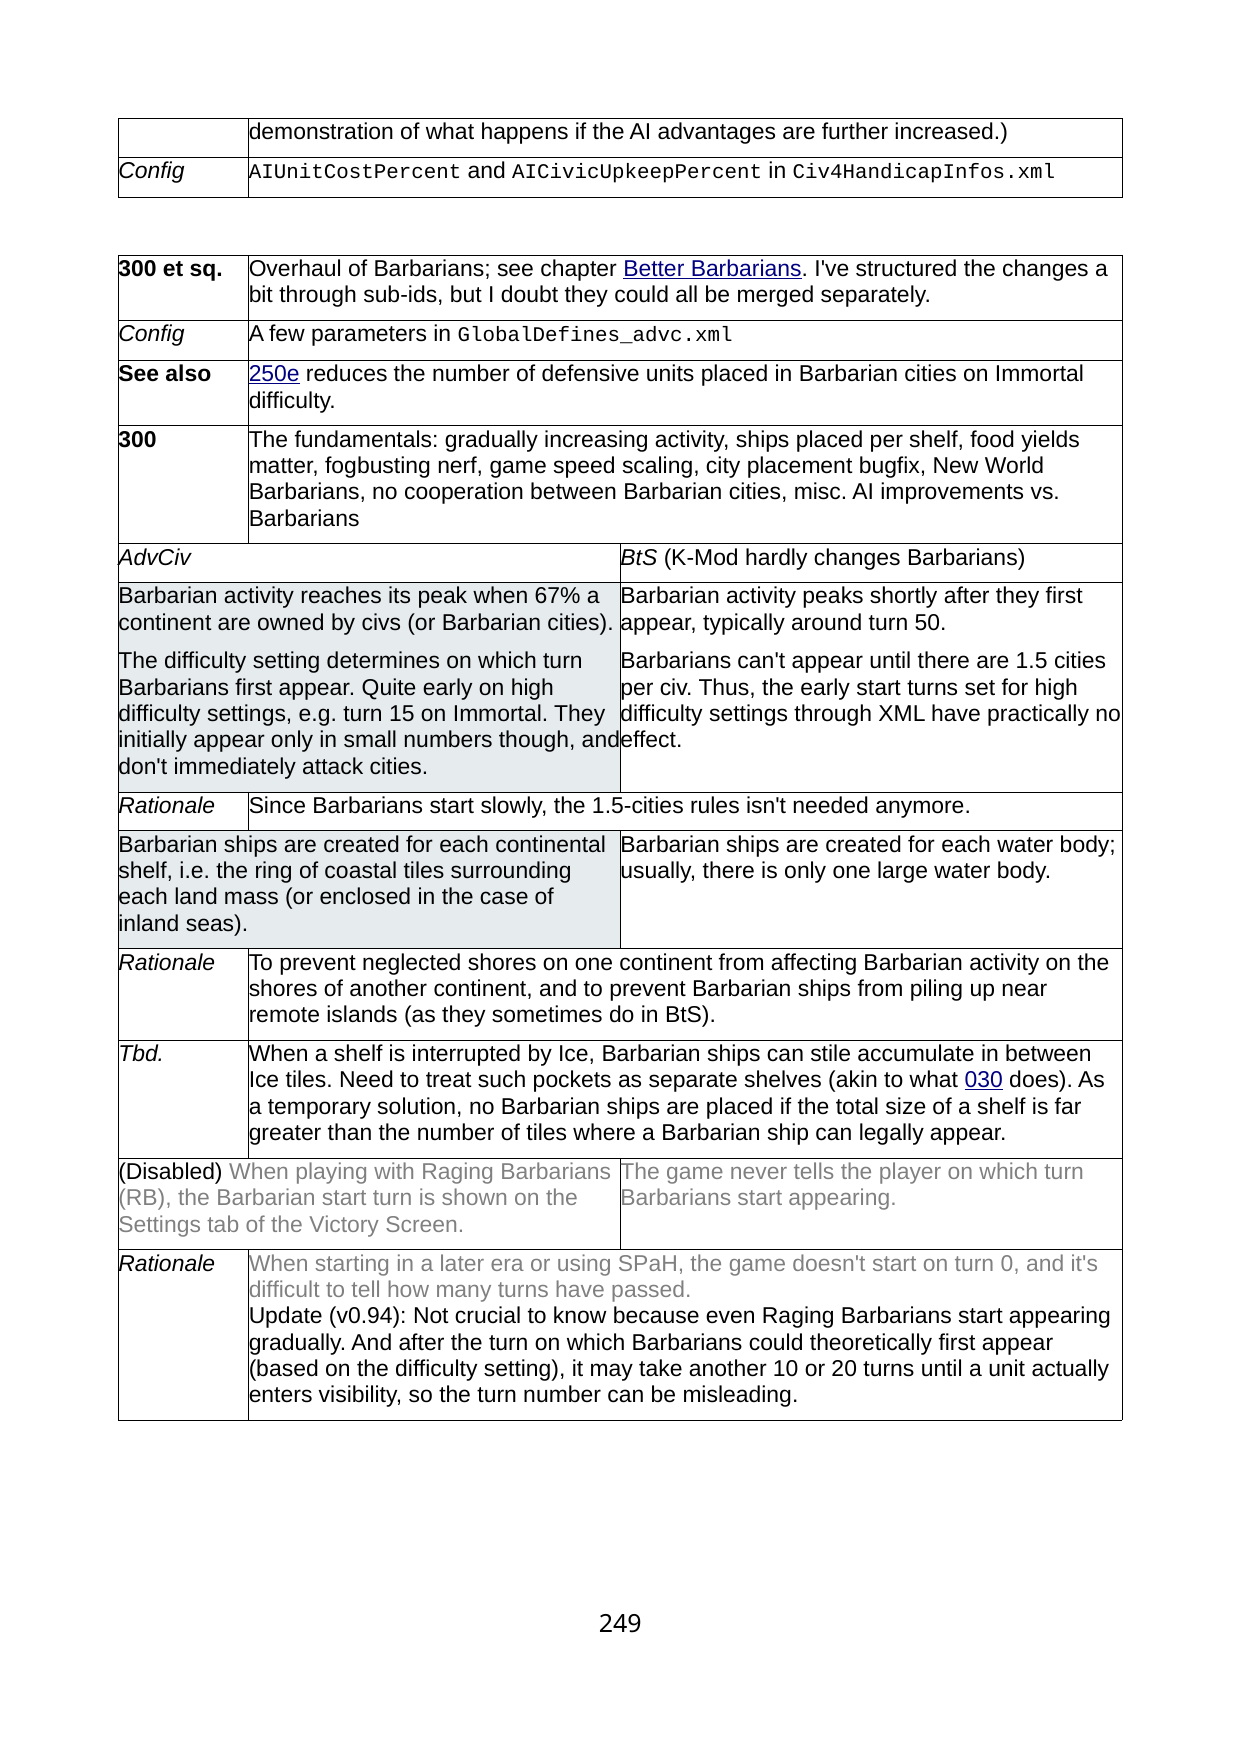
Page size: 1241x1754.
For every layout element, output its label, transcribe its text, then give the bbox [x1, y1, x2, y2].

table_cell Since Barbarians start slowly, the 1.5-cities rules isn't needed anymore. [249, 793, 1122, 830]
table_cell [119, 119, 248, 157]
table_cell The fundamentals: gradually increasing activity, ships placed per shelf, food yields matter, fogbusting nerf, game speed scaling, city placement bugfix, New World Barbarians, no cooperation between Barbarian cities, misc. AI improvements vs. Barbarians [249, 426, 1122, 543]
table_header 300 et sq. [119, 256, 248, 320]
table_cell 250e reduces the number of defensive units placed in Barbarian cities on Immortal difficulty. [249, 361, 1122, 425]
table_cell The game never tells the player on which turn Barbarians start appearing. [621, 1159, 1122, 1249]
table_cell Tbd. [119, 1041, 248, 1158]
table_cell 300 [119, 426, 248, 543]
table_cell Rationale [119, 949, 248, 1040]
table_cell A few parameters in GlobalDefines_advc.xml [249, 321, 1122, 360]
table_cell Barbarian ships are created for each water body; usually, there is only one large water body. [621, 831, 1122, 948]
table_cell See also [119, 361, 248, 425]
table_cell Config [119, 158, 248, 197]
table_cell To prevent neglected shores on one continent from affecting Barbarian activity on the shores of another continent, and to prevent Barbarian ships from piling up near remote islands (as they sometimes do in BtS). [249, 949, 1122, 1040]
table_header Overhaul of Barbarians; see chapter Better Barbarians. I've structured the changes a bit through sub-ids, but I doubt they could all be merged separately. [249, 256, 1122, 320]
table_cell Barbarian activity reaches its peak when 67% a continent are owned by civs (or Barbarian cities). The difficulty setting determines on which turn Barbarians first appear. Quite early on high difficulty settings, e.g. turn 15 on Immortal. They initially appear only in small numbers though, and don't immediately attack cities. [119, 583, 620, 792]
table_cell When starting in a later era or using SPaH, the game doesn't start on turn 0, and it's difficult to tell how many turns have passed. Update (v0.94): Not crucial to know because even Raging Barbarians start appearing gradually. And after the turn on which Barbarians could theoretically first appear (based on the difficulty setting), it may take another 10 or 20 turns until a unit actually enters visibility, so the turn number can be misleading. [249, 1250, 1122, 1420]
table_cell Rationale [119, 1250, 248, 1420]
table_cell AIUnitCostPercent and AICivicUpkeepPercent in Civ4HandicapInfos.xml [249, 158, 1122, 197]
table_cell Config [119, 321, 248, 360]
table_cell Barbarian ships are created for each continental shelf, i.e. the ring of coastal tiles surrounding each land mass (or enclosed in the case of inland seas). [119, 831, 620, 948]
table_cell AdvCiv [119, 544, 620, 582]
table_cell Barbarian activity peaks shortly after they first appear, typically around turn 50. Barbarians can't appear until there are 1.5 cities per civ. Thus, the early start turns set for high difficulty settings through XML have practically no effect. [621, 583, 1122, 792]
table_cell BtS (K-Mod hardly changes Barbarians) [621, 544, 1122, 582]
table_cell demonstration of what happens if the AI advantages are further increased.) [249, 119, 1122, 157]
table_cell When a shelf is interrupted by Ice, Barbarian ships can stile accumulate in between Ice tiles. Need to treat such pockets as separate shelves (akin to what 030 does). As a temporary solution, no Barbarian ships are placed if the total size of a shelf is far greater than the number of tiles where a Barbarian ship can legally appear. [249, 1041, 1122, 1158]
table_cell Rationale [119, 793, 248, 830]
table_cell (Disabled) When playing with Raging Barbarians (RB), the Barbarian start turn is shown on the Settings tab of the Victory Screen. [119, 1159, 620, 1249]
